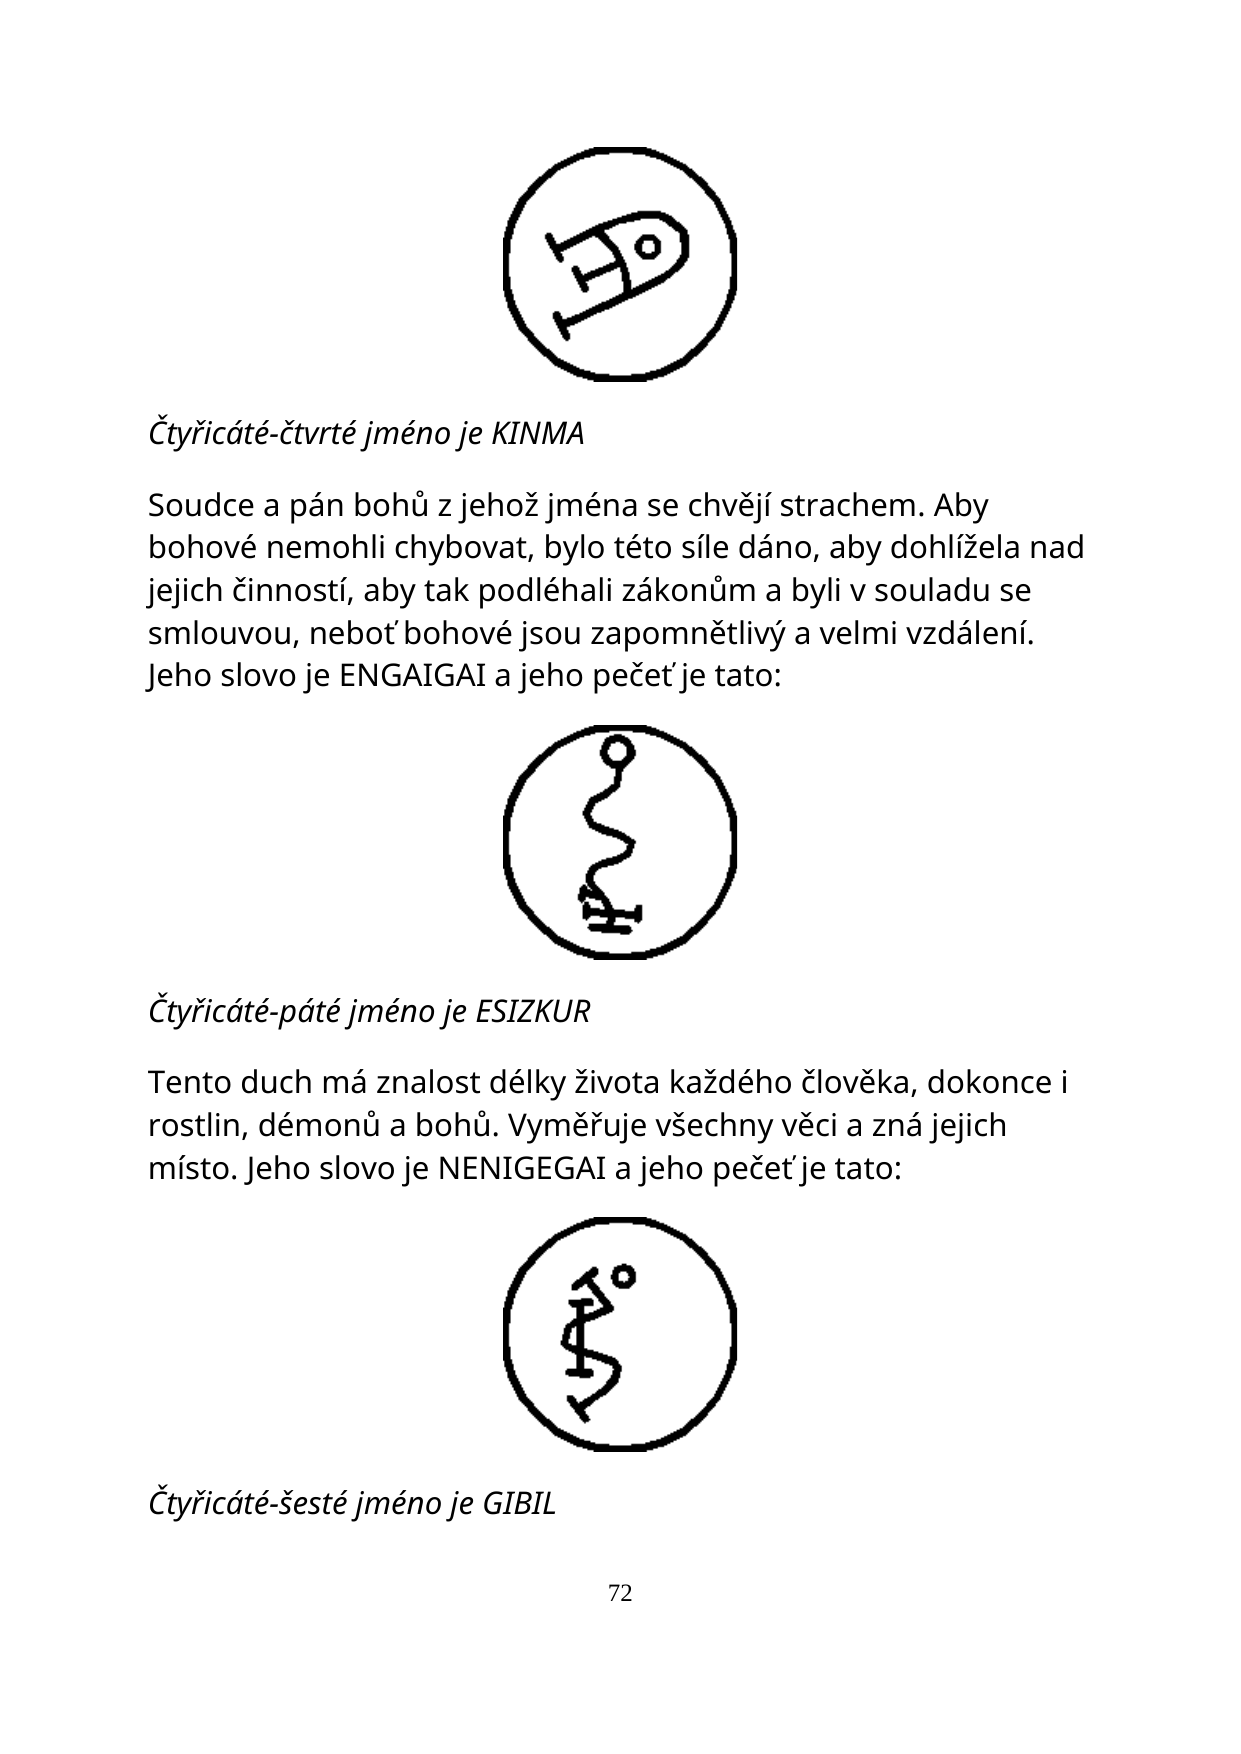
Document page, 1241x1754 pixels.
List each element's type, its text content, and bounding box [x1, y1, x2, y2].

text Čtyřicáté-páté jméno je ESIZKUR [148, 989, 1093, 1031]
text Čtyřicáté-čtvrté jméno je KINMA [148, 411, 1093, 454]
text Čtyřicáté-šesté jméno je GIBIL [148, 1481, 1093, 1523]
picture [503, 1217, 738, 1452]
text Tento duch má znalost délky života každého člověka, dokonce i rostlin, démonů a bohů. Vyměřuje všechny věci a zná jejich místo. Jeho slovo je NENIGEGAI a jeho pečeť je tato: [148, 1060, 1093, 1188]
picture [503, 147, 738, 382]
picture [503, 725, 738, 960]
text Soudce a pán bohů z jehož jména se chvějí strachem. Aby bohové nemohli chybovat, bylo této síle dáno, aby dohlížela nad jejich činností, aby tak podléhali zákonům a byli v souladu se smlouvou, neboť bohové jsou zapomnětlivý a velmi vzdálení. Jeho slovo je ENGAIGAI a jeho pečeť je tato: [148, 483, 1093, 696]
